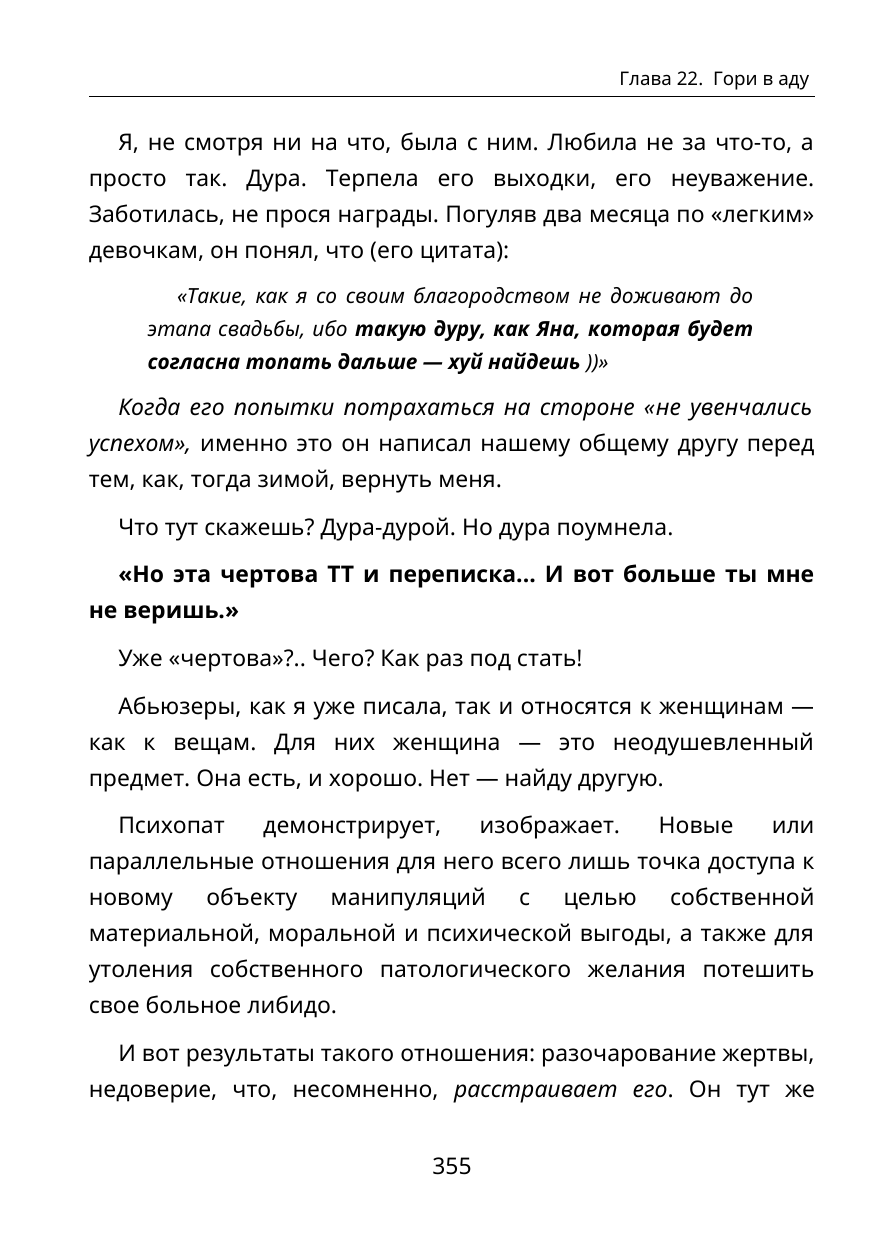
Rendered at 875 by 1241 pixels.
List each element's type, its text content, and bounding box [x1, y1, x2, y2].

text Абьюзеры, как я уже писала, так и относятся к женщинам — как к вещам. Для них женщина — это неодушевленный предмет. Она есть, и хорошо. Нет — найду другую. [88, 690, 815, 793]
text Я, не смотря ни на что, была с ним. Любила не за что-то, а просто так. Дура. Терпела его выходки, его неуважение. Заботилась, не прося награды. Погуляв два месяца по «легким» девочкам, он понял, что (его цитата): [88, 126, 815, 265]
text Когда его попытки потрахаться на стороне «не увенчались успехом», именно это он написал нашему общему другу перед тем, как, тогда зимой, вернуть меня. [88, 391, 815, 494]
text «Такие, как я со своим благородством не доживают до этапа свадьбы, ибо такую дуру, как Яна, которая будет согласна топать дальше — хуй найдешь ))» [147, 282, 756, 375]
text И вот результаты такого отношения: разочарование жертвы, недоверие, что, несомненно, расстраивает его. Он тут же [88, 1037, 815, 1104]
text «Но эта чертова ТТ и переписка... И вот больше ты мне не веришь.» [88, 558, 815, 626]
text Что тут скажешь? Дура-дурой. Но дура поумнела. [88, 511, 815, 542]
text Уже «чертова»?.. Чего? Как раз под стать! [88, 642, 815, 673]
text Психопат демонстрирует, изображает. Новые или параллельные отношения для него всего лишь точка доступа к новому объекту манипуляций с целью собственной материальной, моральной и психической выгоды, а также для утоления собственного патологического желания потешить свое больное либидо. [88, 809, 815, 1020]
